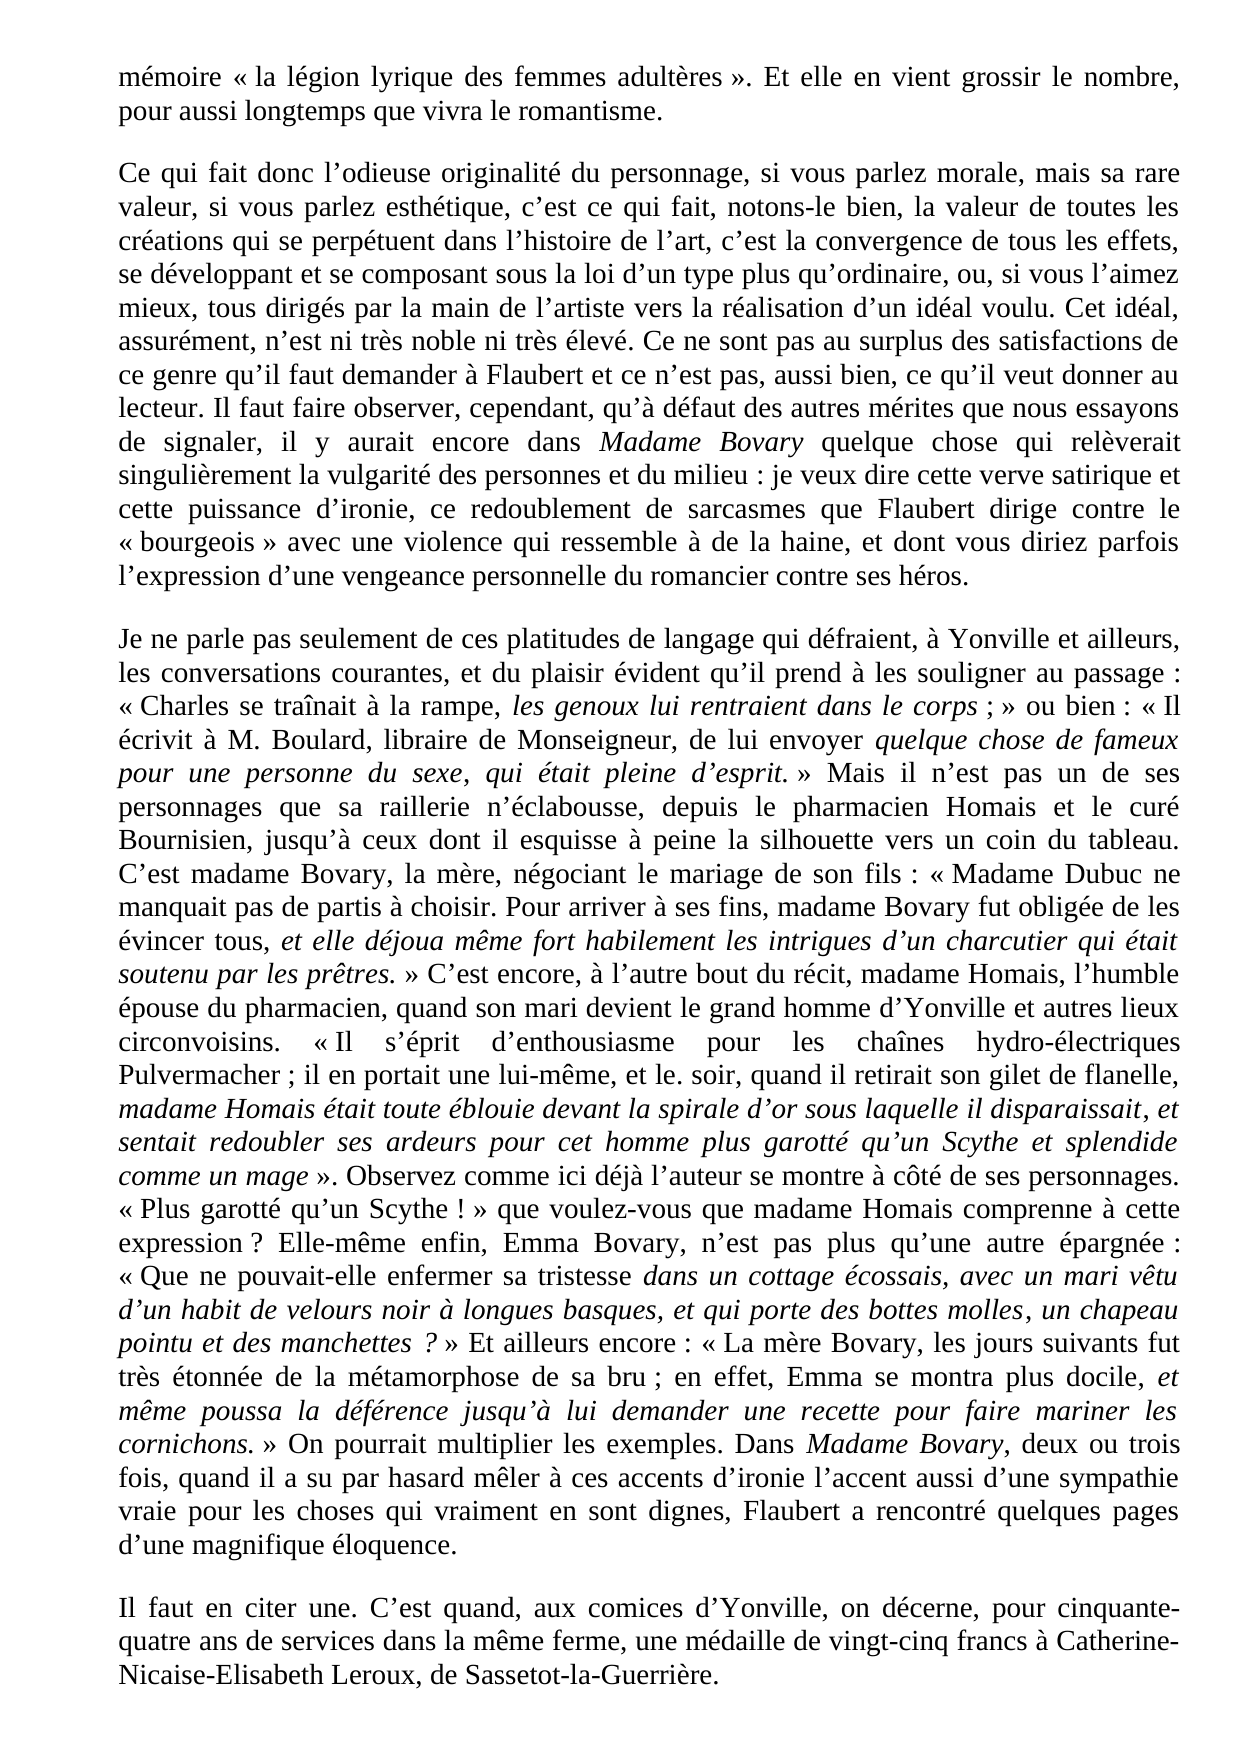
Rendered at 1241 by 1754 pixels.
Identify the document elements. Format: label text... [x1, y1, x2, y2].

text Ce qui fait donc l’odieuse originalité du personnage, si vous parlez morale, mais sa rare valeur, si vous parlez esthétique, c’est ce qui fait, notons-le bien, la valeur de toutes les créations qui se perpétuent dans l’histoire de l’art, c’est la convergence de tous les effets, se développant et se composant sous la loi d’un type plus qu’ordinaire, ou, si vous l’aimez mieux, tous dirigés par la main de l’artiste vers la réalisation d’un idéal voulu. Cet idéal, assurément, n’est ni très noble ni très élevé. Ce ne sont pas au surplus des satisfactions de ce genre qu’il faut demander à Flaubert et ce n’est pas, aussi bien, ce qu’il veut donner au lecteur. Il faut faire observer, cependant, qu’à défaut des autres mérites que nous essayons de signaler, il y aurait encore dans Madame Bovary quelque chose qui relèverait singulièrement la vulgarité des personnes et du milieu : je veux dire cette verve satirique et cette puissance d’ironie, ce redoublement de sarcasmes que Flaubert dirige contre le « bourgeois » avec une violence qui ressemble à de la haine, et dont vous diriez parfois l’expression d’une vengeance personnelle du romancier contre ses héros. [118, 156, 1181, 592]
text mémoire « la légion lyrique des femmes adultères ». Et elle en vient grossir le nombre, pour aussi longtemps que vivra le romantisme. [118, 59, 1181, 126]
text Je ne parle pas seulement de ces platitudes de langage qui défraient, à Yonville et ailleurs, les conversations courantes, et du plaisir évident qu’il prend à les souligner au passage : « Charles se traînait à la rampe, les genoux lui rentraient dans le corps ; » ou bien : « Il écrivit à M. Boulard, libraire de Monseigneur, de lui envoyer quelque chose de fameux pour une personne du sexe, qui était pleine d’esprit. » Mais il n’est pas un de ses personnages que sa raillerie n’éclabousse, depuis le pharmacien Homais et le curé Bournisien, jusqu’à ceux dont il esquisse à peine la silhouette vers un coin du tableau. C’est madame Bovary, la mère, négociant le mariage de son fils : « Madame Dubuc ne manquait pas de partis à choisir. Pour arriver à ses fins, madame Bovary fut obligée de les évincer tous, et elle déjoua même fort habilement les intrigues d’un charcutier qui était soutenu par les prêtres. » C’est encore, à l’autre bout du récit, madame Homais, l’humble épouse du pharmacien, quand son mari devient le grand homme d’Yonville et autres lieux circonvoisins. « Il s’éprit d’enthousiasme pour les chaînes hydro-électriques Pulvermacher ; il en portait une lui-même, et le. soir, quand il retirait son gilet de flanelle, madame Homais était toute éblouie devant la spirale d’or sous laquelle il disparaissait, et sentait redoubler ses ardeurs pour cet homme plus garotté qu’un Scythe et splendide comme un mage ». Observez comme ici déjà l’auteur se montre à côté de ses personnages. « Plus garotté qu’un Scythe ! » que voulez-vous que madame Homais comprenne à cette expression ? Elle-même enfin, Emma Bovary, n’est pas plus qu’une autre épargnée : « Que ne pouvait-elle enfermer sa tristesse dans un cottage écossais, avec un mari vêtu d’un habit de velours noir à longues basques, et qui porte des bottes molles, un chapeau pointu et des manchettes ? » Et ailleurs encore : « La mère Bovary, les jours suivants fut très étonnée de la métamorphose de sa bru ; en effet, Emma se montra plus docile, et même poussa la déférence jusqu’à lui demander une recette pour faire mariner les cornichons. » On pourrait multiplier les exemples. Dans Madame Bovary, deux ou trois fois, quand il a su par hasard mêler à ces accents d’ironie l’accent aussi d’une sympathie vraie pour les choses qui vraiment en sont dignes, Flaubert a rencontré quelques pages d’une magnifique éloquence. [118, 621, 1181, 1560]
text Il faut en citer une. C’est quand, aux comices d’Yonville, on décerne, pour cinquante-quatre ans de services dans la même ferme, une médaille de vingt-cinq francs à Catherine-Nicaise-Elisabeth Leroux, de Sassetot-la-Guerrière. [118, 1590, 1181, 1690]
